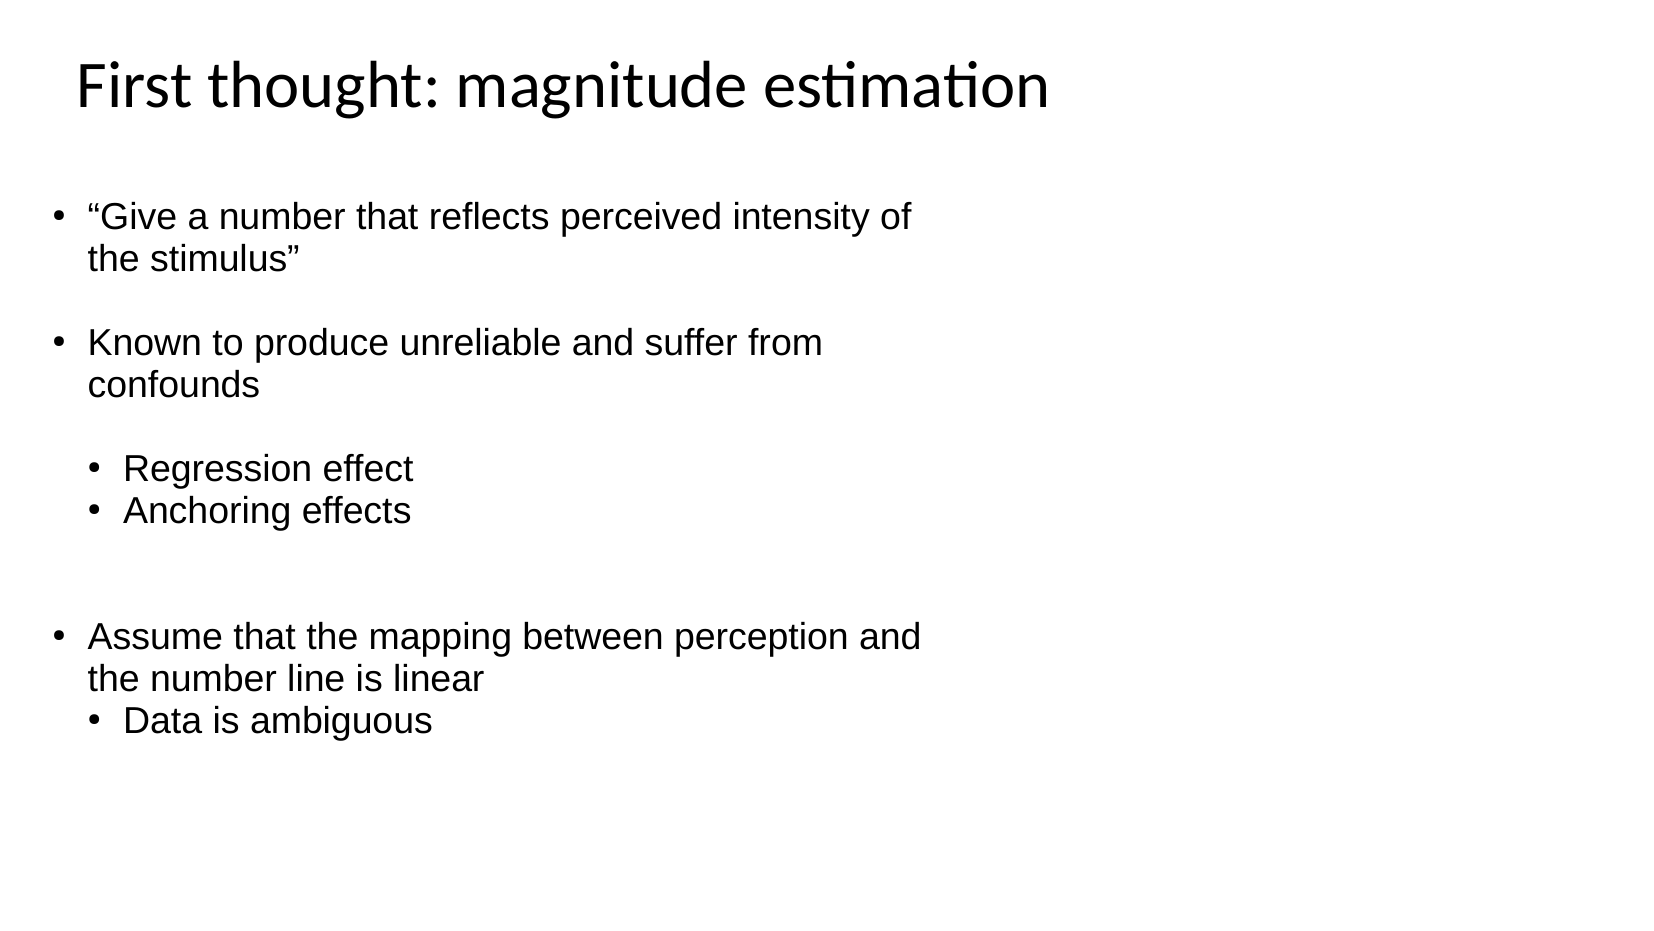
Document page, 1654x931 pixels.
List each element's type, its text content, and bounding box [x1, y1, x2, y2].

title First thought: magnitude estimation [76, 13, 1565, 169]
text_box “Give a number that reflects perceived intensity of the stimulus” Known to produce unreliable and suffer from confounds Regression effect Anchoring effects Assume that the mapping between perception and the number line is linear Data is ambiguous [37, 146, 938, 791]
